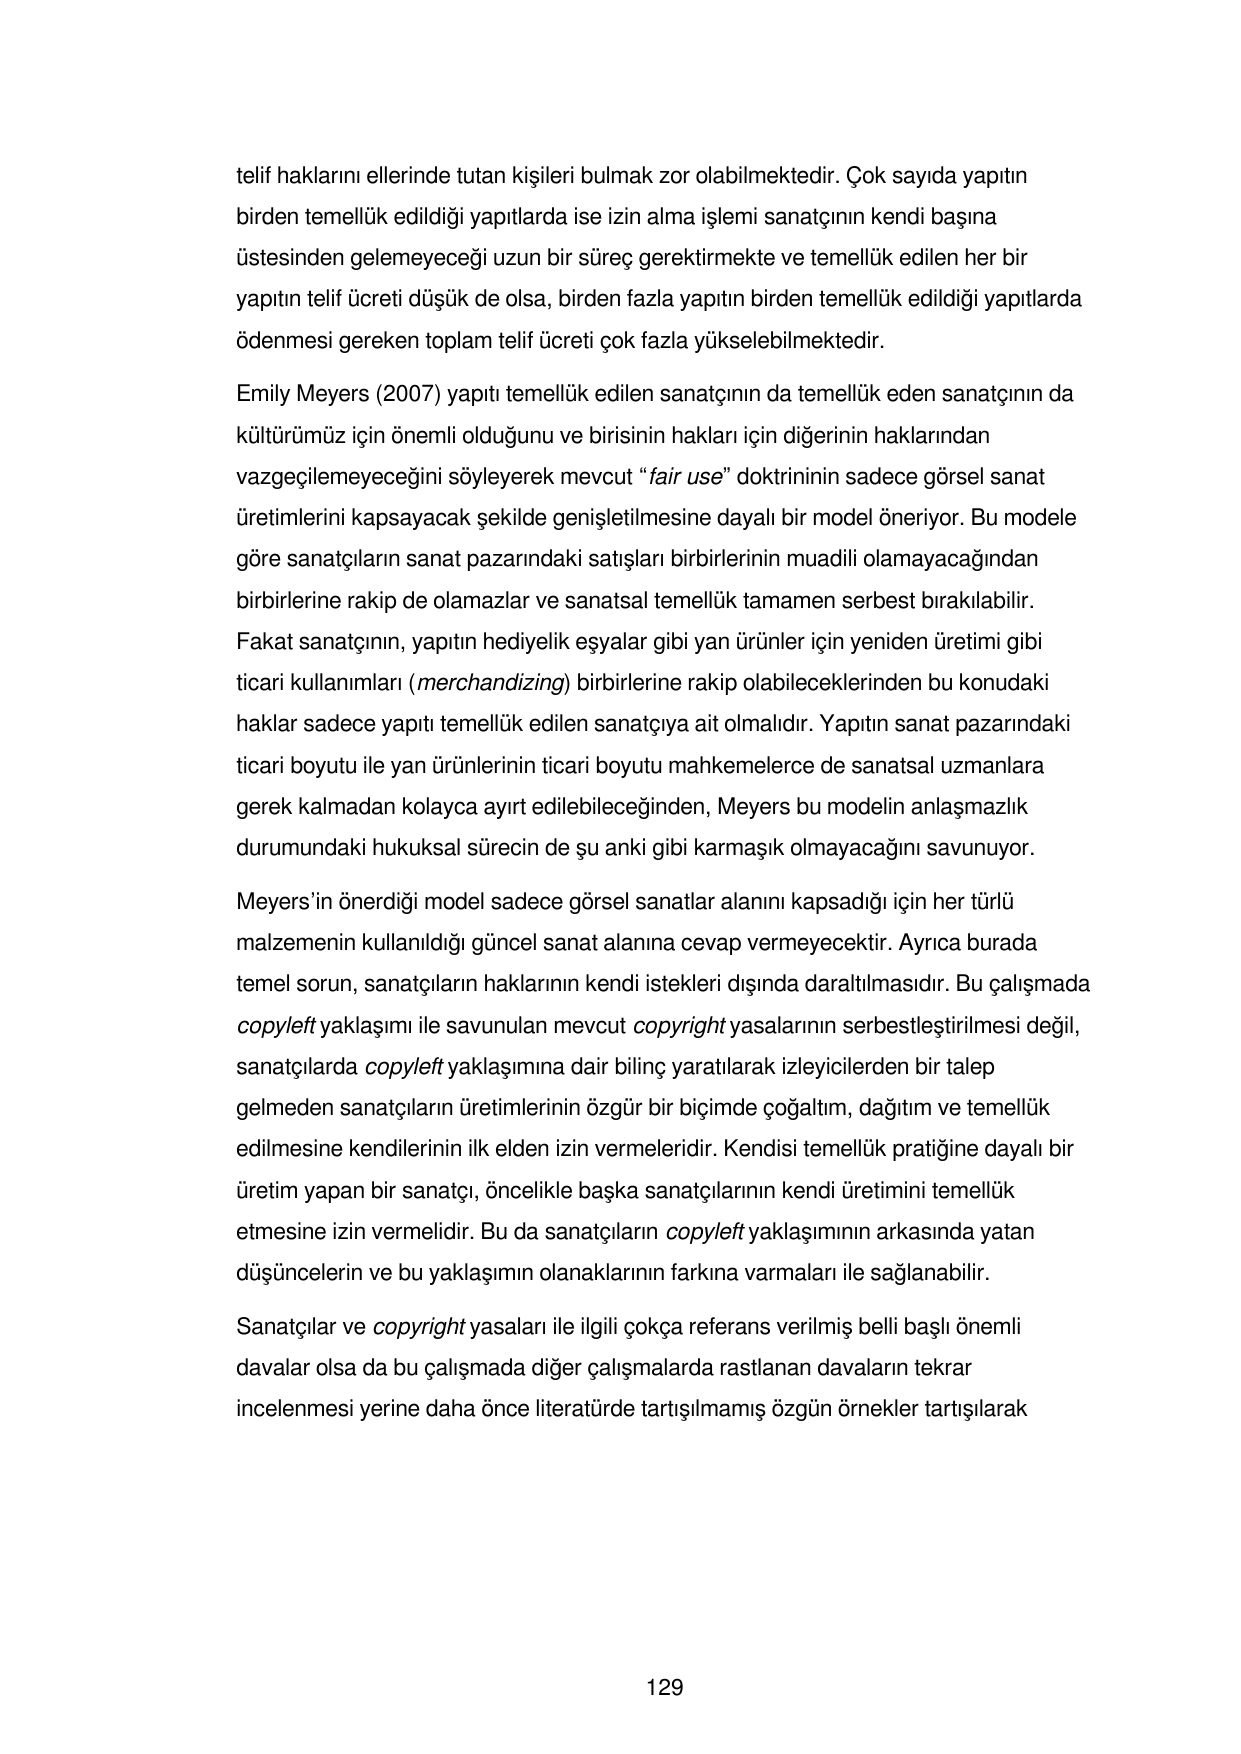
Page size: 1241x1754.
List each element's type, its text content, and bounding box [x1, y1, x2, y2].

text telif haklarını ellerinde tutan kişileri bulmak zor olabilmektedir. Çok sayıda yapıtın birden temellük edildiği yapıtlarda ise izin alma işlemi sanatçının kendi başına üstesinden gelemeyeceği uzun bir süreç gerektirmekte ve temellük edilen her bir yapıtın telif ücreti düşük de olsa, birden fazla yapıtın birden temellük edildiği yapıtlarda ödenmesi gereken toplam telif ücreti çok fazla yükselebilmektedir. [236, 160, 1093, 353]
text Emily Meyers (2007) yapıtı temellük edilen sanatçının da temellük eden sanatçının da kültürümüz için önemli olduğunu ve birisinin hakları için diğerinin haklarından vazgeçilemeyeceğini söyleyerek mevcut “fair use” doktrininin sadece görsel sanat üretimlerini kapsayacak şekilde genişletilmesine dayalı bir model öneriyor. Bu modele göre sanatçıların sanat pazarındaki satışları birbirlerinin muadili olamayacağından birbirlerine rakip de olamazlar ve sanatsal temellük tamamen serbest bırakılabilir. Fakat sanatçının, yapıtın hediyelik eşyalar gibi yan ürünler için yeniden üretimi gibi ticari kullanımları (merchandizing) birbirlerine rakip olabileceklerinden bu konudaki haklar sadece yapıtı temellük edilen sanatçıya ait olmalıdır. Yapıtın sanat pazarındaki ticari boyutu ile yan ürünlerinin ticari boyutu mahkemelerce de sanatsal uzmanlara gerek kalmadan kolayca ayırt edilebileceğinden, Meyers bu modelin anlaşmazlık durumundaki hukuksal sürecin de şu anki gibi karmaşık olmayacağını savunuyor. [236, 379, 1093, 860]
text Sanatçılar ve copyright yasaları ile ilgili çokça referans verilmiş belli başlı önemli davalar olsa da bu çalışmada diğer çalışmalarda rastlanan davaların tekrar incelenmesi yerine daha önce literatürde tartışılmamış özgün örnekler tartışılarak [236, 1311, 1093, 1421]
text Meyers’in önerdiği model sadece görsel sanatlar alanını kapsadığı için her türlü malzemenin kullanıldığı güncel sanat alanına cevap vermeyecektir. Ayrıca burada temel sorun, sanatçıların haklarının kendi istekleri dışında daraltılmasıdır. Bu çalışmada copyleft yaklaşımı ile savunulan mevcut copyright yasalarının serbestleştirilmesi değil, sanatçılarda copyleft yaklaşımına dair bilinç yaratılarak izleyicilerden bir talep gelmeden sanatçıların üretimlerinin özgür bir biçimde çoğaltım, dağıtım ve temellük edilmesine kendilerinin ilk elden izin vermeleridir. Kendisi temellük pratiğine dayalı bir üretim yapan bir sanatçı, öncelikle başka sanatçılarının kendi üretimini temellük etmesine izin vermelidir. Bu da sanatçıların copyleft yaklaşımının arkasında yatan düşüncelerin ve bu yaklaşımın olanaklarının farkına varmaları ile sağlanabilir. [236, 886, 1093, 1285]
